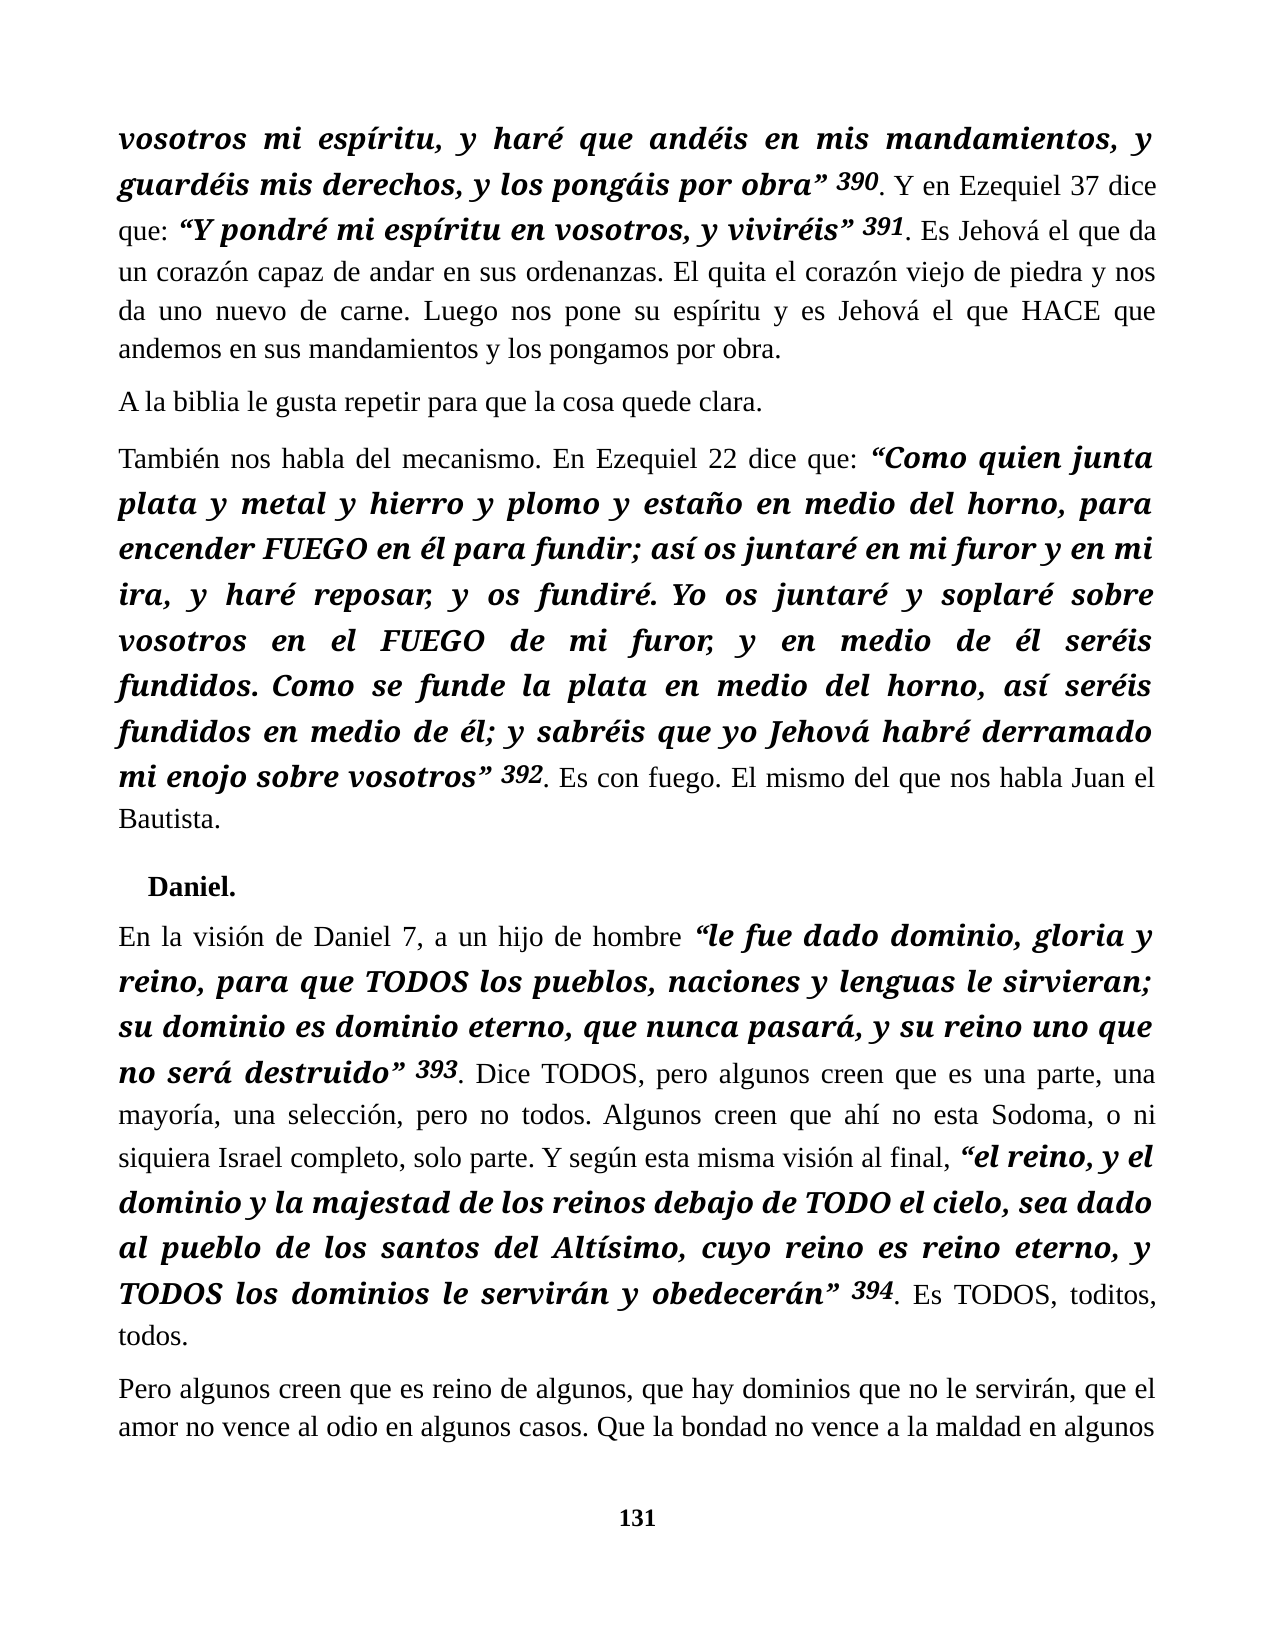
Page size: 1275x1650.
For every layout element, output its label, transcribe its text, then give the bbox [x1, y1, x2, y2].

text Pero algunos creen que es reino de algunos, que hay dominios que no le servirán, que el amor no vence al odio en algunos casos. Que la bondad no vence a la maldad en algunos [118, 1371, 1157, 1443]
subtitle Daniel. [148, 869, 1157, 903]
text En la visión de Daniel 7, a un hijo de hombre “le fue dado dominio, gloria y reino, para que TODOS los pueblos, naciones y lenguas le sirvieran; su dominio es dominio eterno, que nunca pasará, y su reino uno que no será destruido” . Dice TODOS, pero algunos creen que es una parte, una mayoría, una selección, pero no todos. Algunos creen que ahí no esta Sodoma, o ni siquiera Israel completo, solo parte. Y según esta misma visión al final, “el reino, y el dominio y la majestad de los reinos debajo de TODO el cielo, sea dado al pueblo de los santos del Altísimo, cuyo reino es reino eterno, y TODOS los dominios le servirán y obedecerán” . Es TODOS, toditos, todos. [118, 915, 1157, 1351]
text A la biblia le gusta repetir para que la cosa quede clara. [118, 384, 1157, 418]
text También nos habla del mecanismo. En Ezequiel 22 dice que: “Como quien junta plata y metal y hierro y plomo y estaño en medio del horno, para encender FUEGO en él para fundir; así os juntaré en mi furor y en mi ira, y haré reposar, y os fundiré. Yo os juntaré y soplaré sobre vosotros en el FUEGO de mi furor, y en medio de él seréis fundidos. Como se funde la plata en medio del horno, así seréis fundidos en medio de él; y sabréis que yo Jehová habré derramado mi enojo sobre vosotros” . Es con fuego. El mismo del que nos habla Juan el Bautista. [118, 437, 1157, 835]
text vosotros mi espíritu, y haré que andéis en mis mandamientos, y guardéis mis derechos, y los pongáis por obra” . Y en Ezequiel 37 dice que: “Y pondré mi espíritu en vosotros, y viviréis” . Es Jehová el que da un corazón capaz de andar en sus ordenanzas. El quita el corazón viejo de piedra y nos da uno nuevo de carne. Luego nos pone su espíritu y es Jehová el que HACE que andemos en sus mandamientos y los pongamos por obra. [118, 118, 1157, 365]
